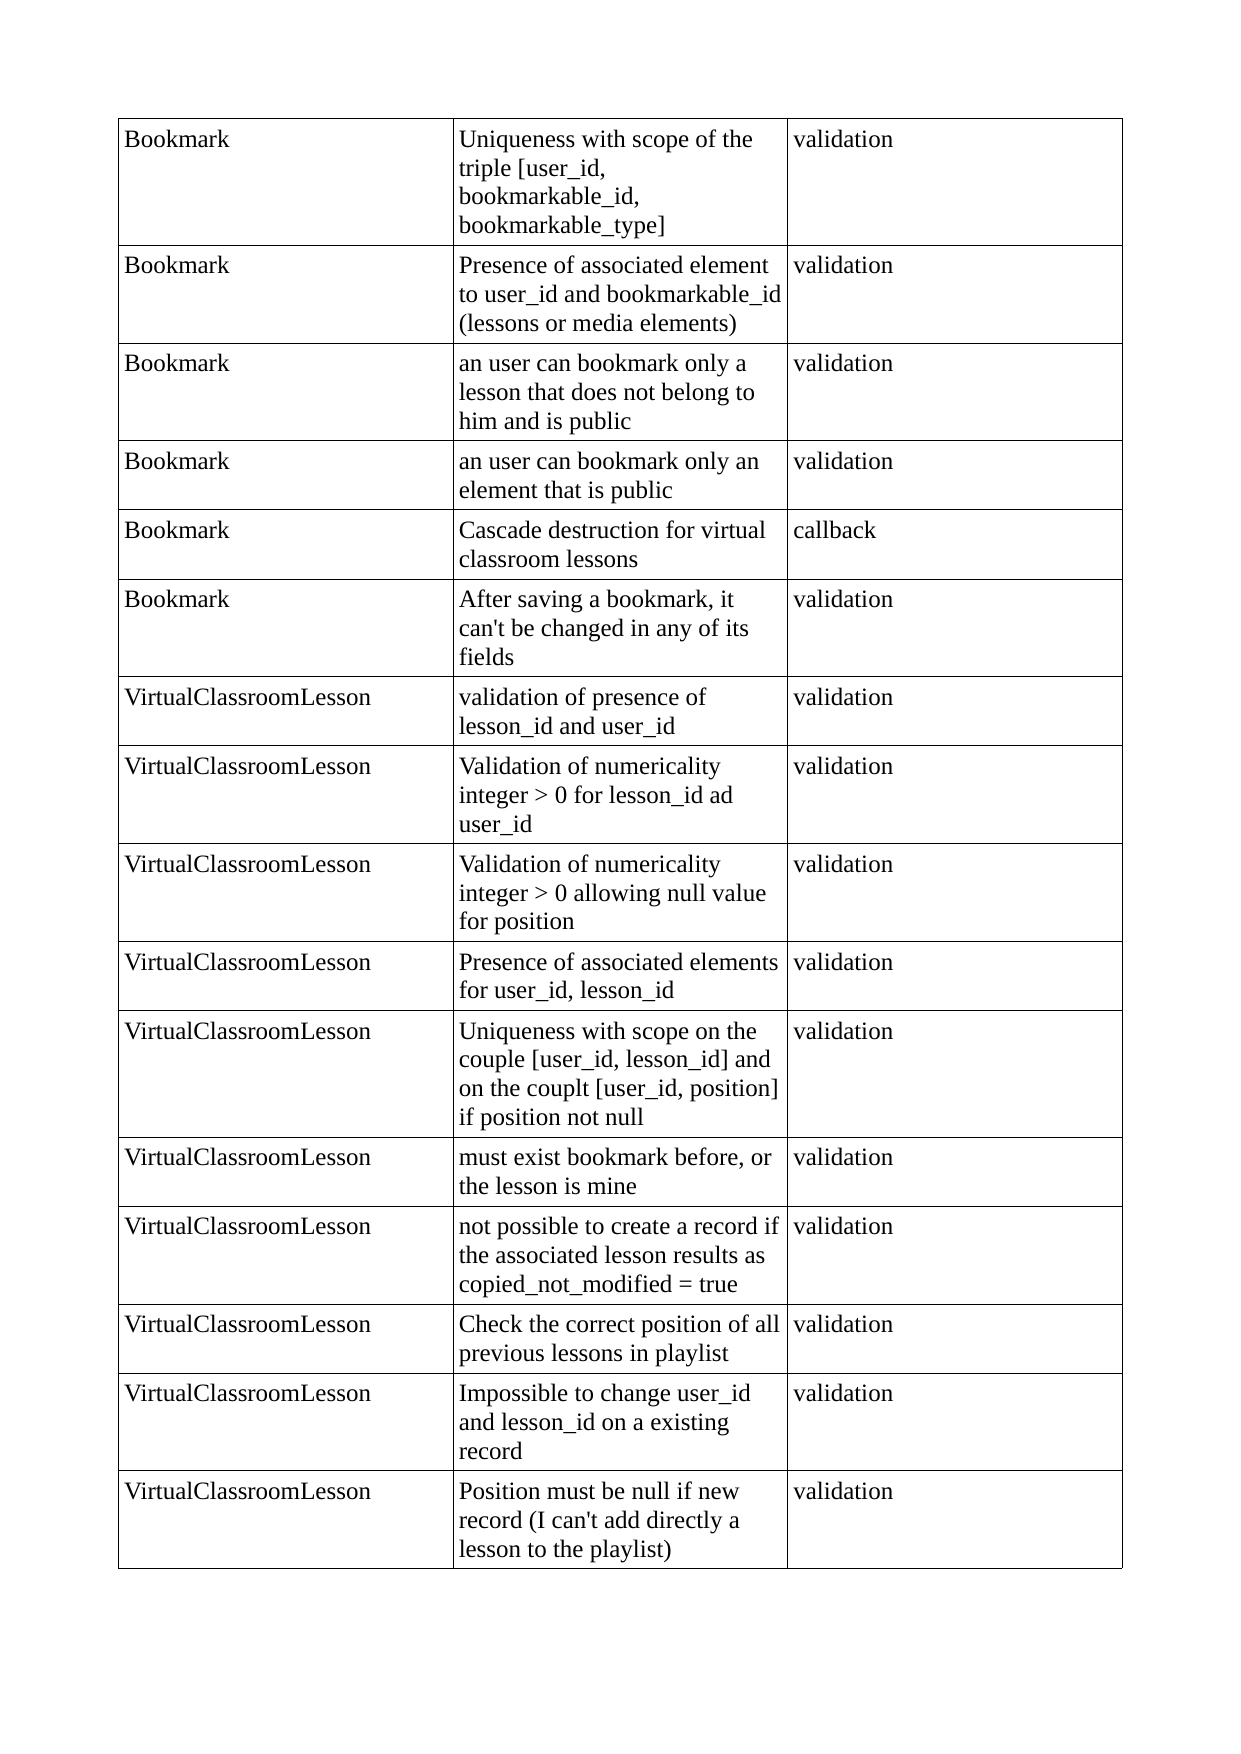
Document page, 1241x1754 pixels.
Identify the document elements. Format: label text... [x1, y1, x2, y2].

table_cell VirtualClassroomLesson [119, 1011, 453, 1137]
table_cell Cascade destruction for virtual classroom lessons [454, 510, 787, 578]
table_cell validation [788, 1138, 1122, 1206]
table_cell validation [788, 1305, 1122, 1372]
table_cell Uniqueness with scope on the couple [user_id, lesson_id] and on the couplt [user_id, position] if position not null [454, 1011, 787, 1137]
table_cell validation [788, 119, 1122, 245]
table_cell Presence of associated element to user_id and bookmarkable_id (lessons or media elements) [454, 246, 787, 342]
table_cell Check the correct position of all previous lessons in playlist [454, 1305, 787, 1372]
table_cell an user can bookmark only an element that is public [454, 441, 787, 509]
table_cell validation [788, 844, 1122, 941]
table_cell VirtualClassroomLesson [119, 844, 453, 941]
table_cell validation [788, 344, 1122, 440]
table_cell callback [788, 510, 1122, 578]
table_cell not possible to create a record if the associated lesson results as copied_not_modified = true [454, 1207, 787, 1303]
table_cell VirtualClassroomLesson [119, 1138, 453, 1206]
table_cell VirtualClassroomLesson [119, 746, 453, 843]
table_cell validation [788, 1374, 1122, 1470]
table_cell VirtualClassroomLesson [119, 1207, 453, 1303]
table_cell validation [788, 441, 1122, 509]
table_cell validation of presence of lesson_id and user_id [454, 677, 787, 745]
table_cell Uniqueness with scope of the triple [user_id, bookmarkable_id, bookmarkable_type] [454, 119, 787, 245]
table_cell validation [788, 746, 1122, 843]
table_cell Bookmark [119, 510, 453, 578]
table_cell Bookmark [119, 119, 453, 245]
table_cell VirtualClassroomLesson [119, 942, 453, 1010]
table_cell VirtualClassroomLesson [119, 1471, 453, 1568]
table_cell Bookmark [119, 344, 453, 440]
table_cell Presence of associated elements for user_id, lesson_id [454, 942, 787, 1010]
table_cell Bookmark [119, 246, 453, 342]
table_cell validation [788, 1471, 1122, 1568]
table_cell Position must be null if new record (I can't add directly a lesson to the playlist) [454, 1471, 787, 1568]
table_cell Validation of numericality integer > 0 allowing null value for position [454, 844, 787, 941]
table_cell Bookmark [119, 580, 453, 676]
table_cell Impossible to change user_id and lesson_id on a existing record [454, 1374, 787, 1470]
table_cell validation [788, 942, 1122, 1010]
table_cell validation [788, 1207, 1122, 1303]
table_cell After saving a bookmark, it can't be changed in any of its fields [454, 580, 787, 676]
table_cell validation [788, 580, 1122, 676]
table_cell VirtualClassroomLesson [119, 1374, 453, 1470]
table_cell an user can bookmark only a lesson that does not belong to him and is public [454, 344, 787, 440]
table_cell VirtualClassroomLesson [119, 1305, 453, 1372]
table_cell validation [788, 677, 1122, 745]
table_cell Bookmark [119, 441, 453, 509]
table_cell VirtualClassroomLesson [119, 677, 453, 745]
table_cell validation [788, 246, 1122, 342]
table_cell Validation of numericality integer > 0 for lesson_id ad user_id [454, 746, 787, 843]
table_cell must exist bookmark before, or the lesson is mine [454, 1138, 787, 1206]
table_cell validation [788, 1011, 1122, 1137]
